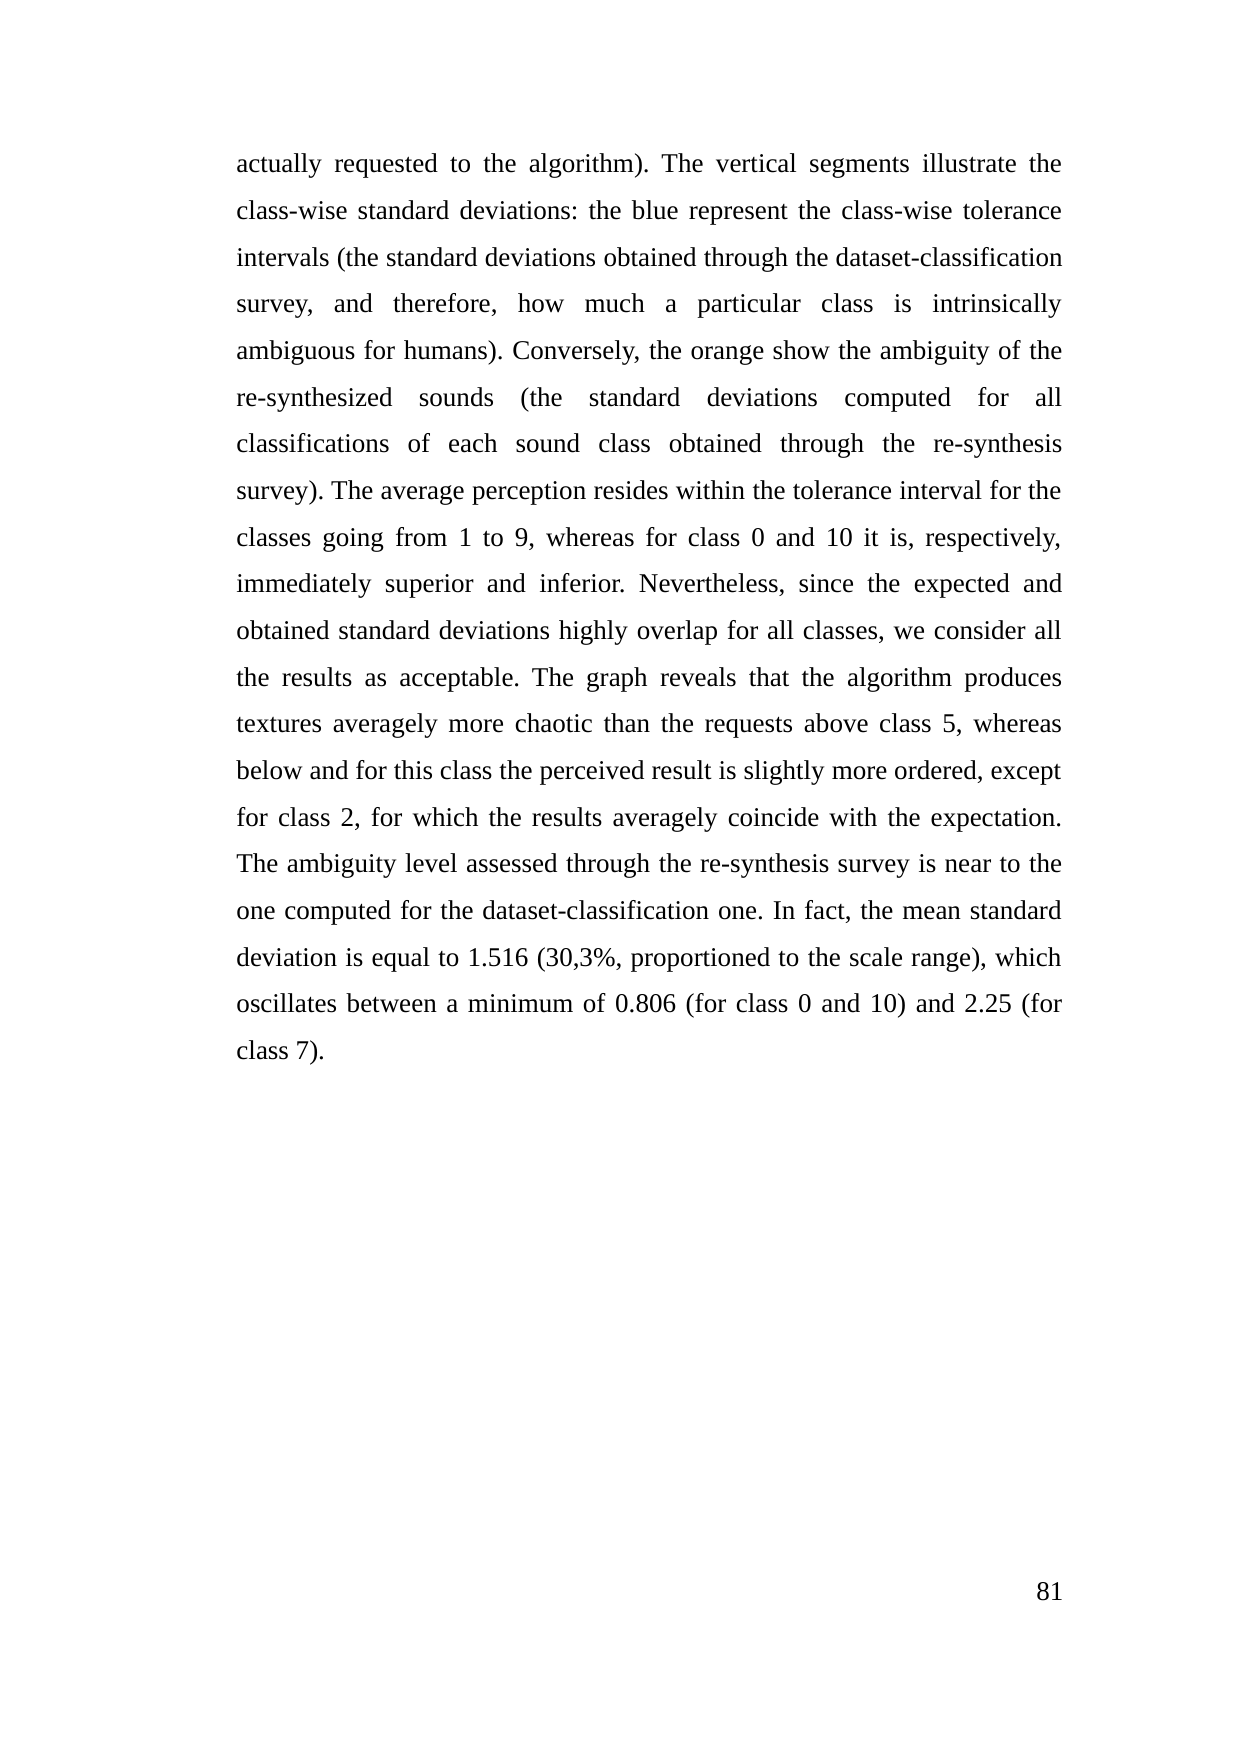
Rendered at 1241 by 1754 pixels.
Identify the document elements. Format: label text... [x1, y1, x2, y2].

text actually requested to the algorithm). The vertical segments illustrate the class-wise standard deviations: the blue represent the class-wise tolerance intervals (the standard deviations obtained through the dataset-classification survey, and therefore, how much a particular class is intrinsically ambiguous for humans). Conversely, the orange show the ambiguity of the re-synthesized sounds (the standard deviations computed for all classifications of each sound class obtained through the re-synthesis survey). The average perception resides within the tolerance interval for the classes going from 1 to 9, whereas for class 0 and 10 it is, respectively, immediately superior and inferior. Nevertheless, since the expected and obtained standard deviations highly overlap for all classes, we consider all the results as acceptable. The graph reveals that the algorithm produces textures averagely more chaotic than the requests above class 5, whereas below and for this class the perceived result is slightly more ordered, except for class 2, for which the results averagely coincide with the expectation. The ambiguity level assessed through the re-synthesis survey is near to the one computed for the dataset-classification one. In fact, the mean standard deviation is equal to 1.516 (30,3%, proportioned to the scale range), which oscillates between a minimum of 0.806 (for class 0 and 10) and 2.25 (for class 7). [236, 148, 1063, 1065]
